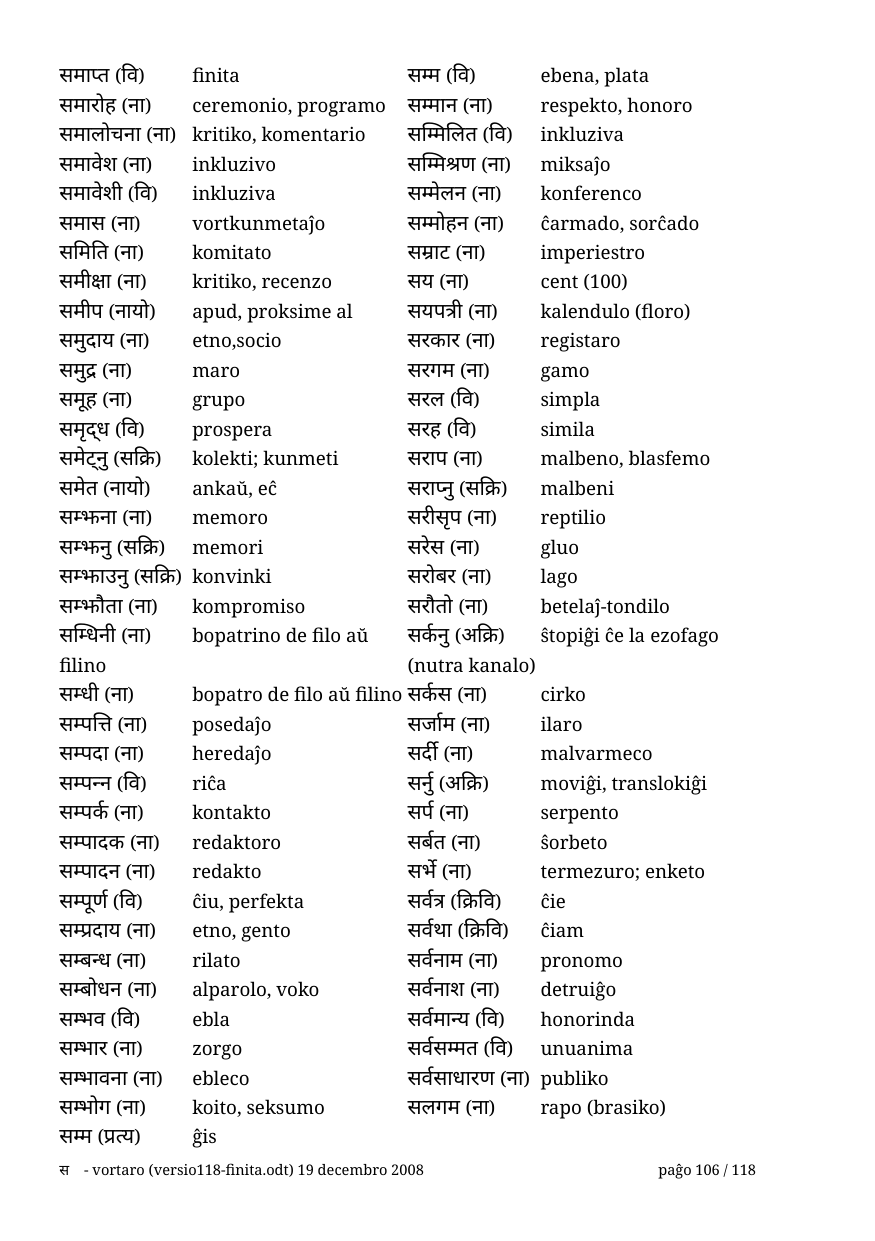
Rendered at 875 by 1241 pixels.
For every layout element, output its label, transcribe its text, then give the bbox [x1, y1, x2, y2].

text समारोह (ना) ceremonio, programo [59, 88, 407, 118]
text सम्पादन (ना) redakto [59, 855, 407, 884]
text समालोचना (ना) kritiko, komentario [59, 118, 407, 147]
text समीक्षा (ना) kritiko, recenzo [59, 265, 407, 295]
text सराप (ना) malbeno, blasfemo [407, 442, 756, 472]
text सम्भार (ना) zorgo [59, 1032, 407, 1061]
text सम्पदा (ना) heredaĵo [59, 737, 407, 767]
text सम्मिलित (वि) inkluziva [407, 118, 756, 147]
text सरल (वि) simpla [407, 383, 756, 413]
text समावेशी (वि) inkluziva [59, 177, 407, 206]
text सर्नु (अक्रि) moviĝi, translokiĝi [407, 767, 756, 796]
text सरह (वि) simila [407, 413, 756, 442]
text सर्कनु (अक्रि) ŝtopiĝi ĉe la ezofago (nutra kanalo) [407, 619, 756, 678]
text सम्पूर्ण (वि) ĉiu, perfekta [59, 884, 407, 914]
text सर्दी (ना) malvarmeco [407, 737, 756, 767]
text सम्म (वि) ebena, plata [407, 59, 756, 88]
text सरकार (ना) registaro [407, 324, 756, 354]
text सर्वनाश (ना) detruiĝo [407, 973, 756, 1002]
text सम्पन्न (वि) riĉa [59, 767, 407, 796]
text सर्जाम (ना) ilaro [407, 708, 756, 737]
text सरगम (ना) gamo [407, 354, 756, 383]
text सरौतो (ना) betelaĵ-tondilo [407, 590, 756, 619]
text सम्मिश्रण (ना) miksaĵo [407, 147, 756, 177]
text सम्भोग (ना) koito, seksumo [59, 1091, 407, 1120]
text सर्वमान्य (वि) honorinda [407, 1002, 756, 1032]
text समृद्ध (वि) prospera [59, 413, 407, 442]
text समास (ना) vortkunmetaĵo [59, 206, 407, 236]
text सम्प्रदाय (ना) etno, gento [59, 914, 407, 943]
text सर्कस (ना) cirko [407, 678, 756, 708]
text सम्झाउनु (सक्रि) konvinki [59, 560, 407, 590]
text सम्झौता (ना) kompromiso [59, 590, 407, 619]
text समाप्त (वि) finita [59, 59, 407, 88]
text सर्बत (ना) ŝorbeto [407, 826, 756, 855]
text सर्वथा (क्रिवि) ĉiam [407, 914, 756, 943]
text सर्वत्र (क्रिवि) ĉie [407, 884, 756, 914]
text सम्बन्ध (ना) rilato [59, 943, 407, 973]
text सरोबर (ना) lago [407, 560, 756, 590]
text सर्भे (ना) termezuro; enketo [407, 855, 756, 884]
text सम्मोहन (ना) ĉarmado, sorĉado [407, 206, 756, 236]
text सराप्नु (सक्रि) malbeni [407, 472, 756, 501]
text समुद्र (ना) maro [59, 354, 407, 383]
text सम्राट (ना) imperiestro [407, 236, 756, 265]
text समावेश (ना) inkluzivo [59, 147, 407, 177]
text समिति (ना) komitato [59, 236, 407, 265]
text सरेस (ना) gluo [407, 531, 756, 560]
text समेत (नायो) ankaŭ, eĉ [59, 472, 407, 501]
text सम्भव (वि) ebla [59, 1002, 407, 1032]
text समूह (ना) grupo [59, 383, 407, 413]
text सम्बोधन (ना) alparolo, voko [59, 973, 407, 1002]
text सम्झना (ना) memoro [59, 501, 407, 531]
text समुदाय (ना) etno,socio [59, 324, 407, 354]
text सयपत्री (ना) kalendulo (floro) [407, 295, 756, 324]
text सम्पत्ति (ना) posedaĵo [59, 708, 407, 737]
text सम्मान (ना) respekto, honoro [407, 88, 756, 118]
text सरीसृप (ना) reptilio [407, 501, 756, 531]
text सय (ना) cent (100) [407, 265, 756, 295]
text समेट्नु (सक्रि) kolekti; kunmeti [59, 442, 407, 472]
text सम्भावना (ना) ebleco [59, 1061, 407, 1091]
text सम्म (प्रत्य) ĝis [59, 1120, 407, 1150]
text सम्पर्क (ना) kontakto [59, 796, 407, 826]
text सम्पादक (ना) redaktoro [59, 826, 407, 855]
text सर्वसम्मत (वि) unuanima [407, 1032, 756, 1061]
text सम्धिनी (ना) bopatrino de filo aŭ filino [59, 619, 407, 678]
text सम्झनु (सक्रि) memori [59, 531, 407, 560]
text सर्प (ना) serpento [407, 796, 756, 826]
text समीप (नायो) apud, proksime al [59, 295, 407, 324]
text सर्वनाम (ना) pronomo [407, 943, 756, 973]
text सर्वसाधारण (ना) publiko [407, 1061, 756, 1091]
text सम्धी (ना) bopatro de filo aŭ filino [59, 678, 407, 708]
text सम्मेलन (ना) konferenco [407, 177, 756, 206]
text सलगम (ना) rapo (brasiko) [407, 1091, 756, 1120]
